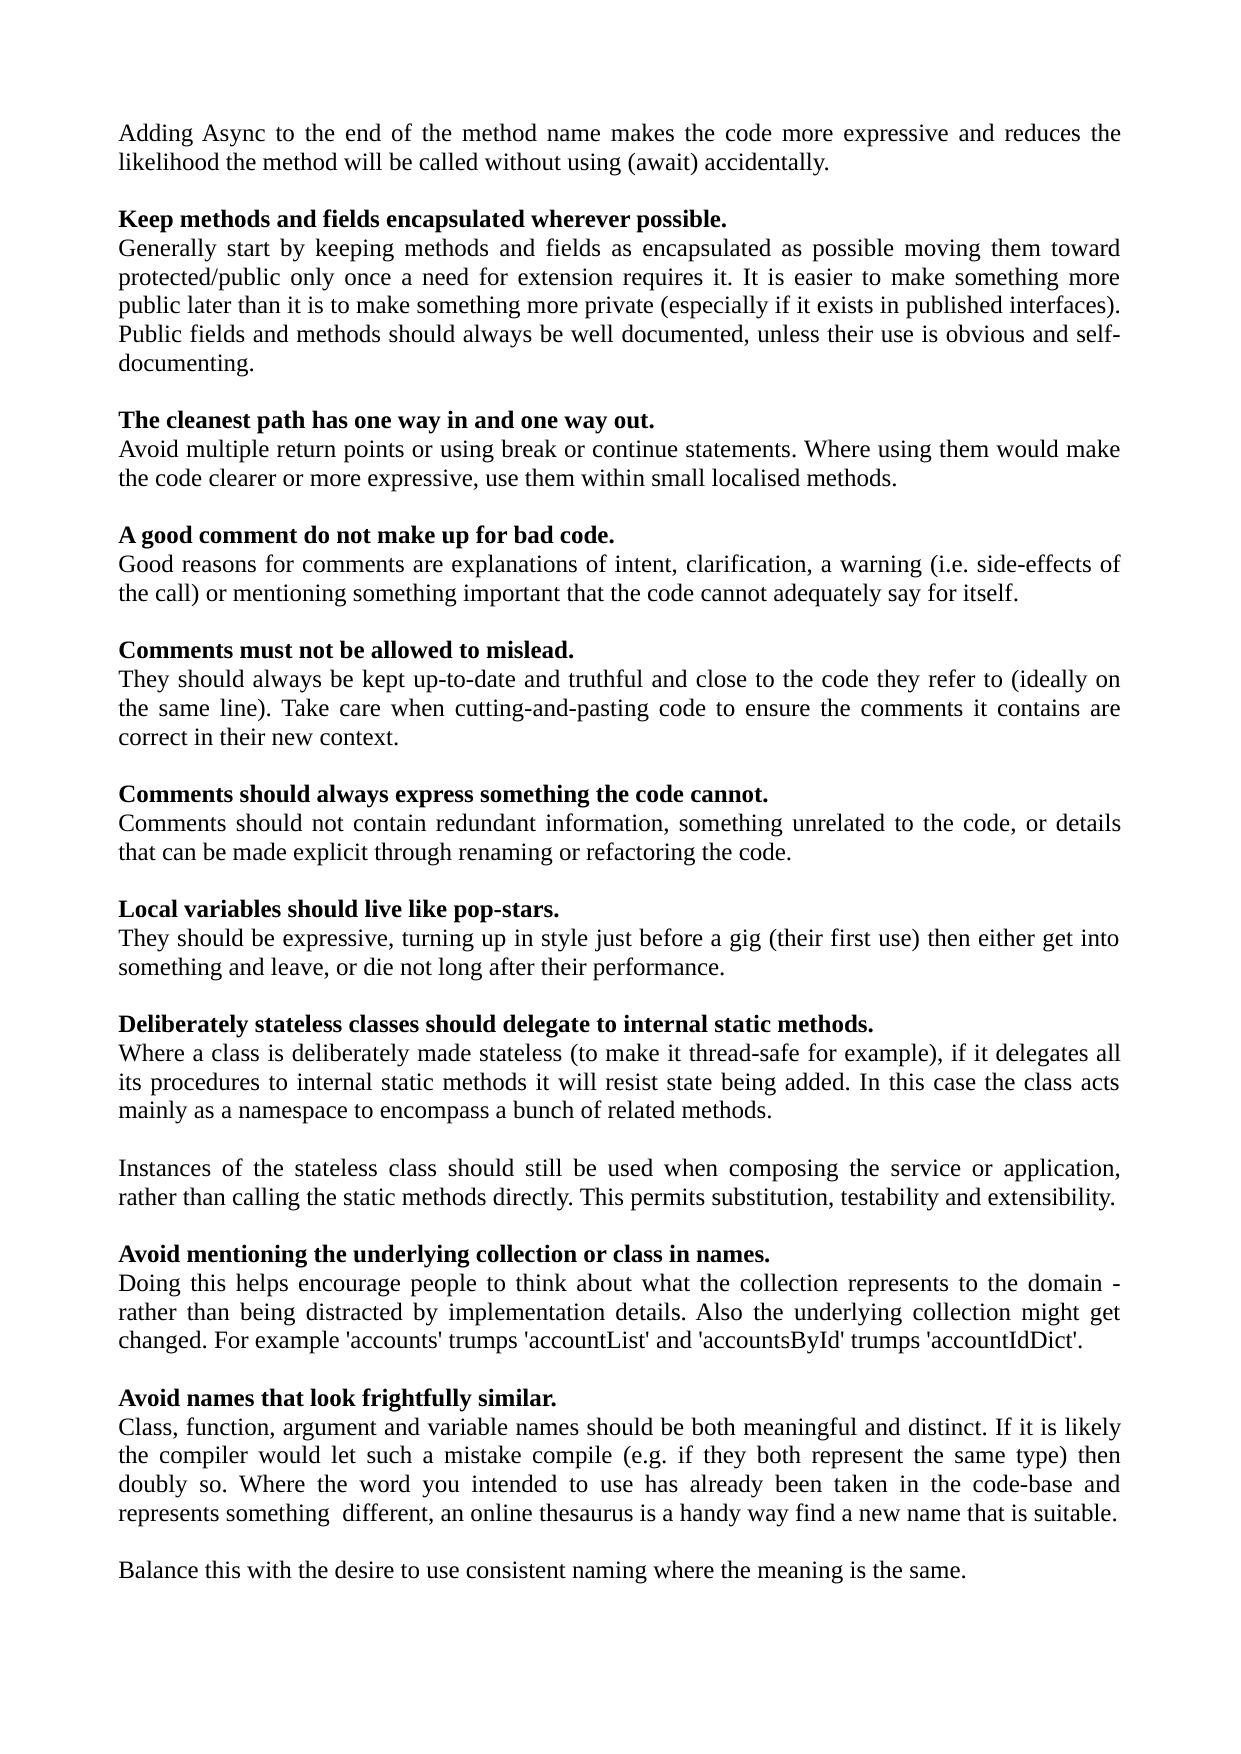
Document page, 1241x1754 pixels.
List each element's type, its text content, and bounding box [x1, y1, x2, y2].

text Adding Async to the end of the method name makes the code more expressive and reduces the likelihood the method will be called without using (await) accidentally. [118, 118, 1122, 176]
text The cleanest path has one way in and one way out. [118, 406, 1122, 434]
text Avoid mentioning the underlying collection or class in names. [118, 1239, 1122, 1268]
text Comments should always express something the code cannot. [118, 779, 1122, 808]
text A good comment do not make up for bad code. [118, 521, 1122, 549]
text Good reasons for comments are explanations of intent, clarification, a warning (i.e. side-effects of the call) or mentioning something important that the code cannot adequately say for itself. [118, 549, 1122, 607]
text Instances of the stateless class should still be used when composing the service or application, rather than calling the static methods directly. This permits substitution, testability and extensibility. [118, 1153, 1122, 1211]
text Where a class is deliberately made stateless (to make it thread-safe for example), if it delegates all its procedures to internal static methods it will resist state being added. In this case the class acts mainly as a namespace to encompass a bunch of related methods. [118, 1038, 1122, 1124]
text Doing this helps encourage people to think about what the collection represents to the domain - rather than being distracted by implementation details. Also the underlying collection might get changed. For example 'accounts' trumps 'accountList' and 'accountsById' trumps 'accountIdDict'. [118, 1268, 1122, 1354]
text Generally start by keeping methods and fields as encapsulated as possible moving them toward protected/public only once a need for extension requires it. It is easier to make something more public later than it is to make something more private (especially if it exists in published interfaces). Public fields and methods should always be well documented, unless their use is obvious and self-documenting. [118, 233, 1122, 377]
text Comments should not contain redundant information, something unrelated to the code, or details that can be made explicit through renaming or refactoring the code. [118, 808, 1122, 866]
text They should be expressive, turning up in style just before a gig (their first use) then either get into something and leave, or die not long after their performance. [118, 923, 1122, 981]
text Avoid names that look frightfully similar. [118, 1383, 1122, 1412]
text Balance this with the desire to use consistent naming where the meaning is the same. [118, 1556, 1122, 1584]
text Local variables should live like pop-stars. [118, 894, 1122, 923]
text Class, function, argument and variable names should be both meaningful and distinct. If it is likely the compiler would let such a mistake compile (e.g. if they both represent the same type) then doubly so. Where the word you intended to use has already been taken in the code-base and represents something different, an online thesaurus is a handy way find a new name that is suitable. [118, 1412, 1122, 1527]
text Avoid multiple return points or using break or continue statements. Where using them would make the code clearer or more expressive, use them within small localised methods. [118, 434, 1122, 492]
text Comments must not be allowed to mislead. [118, 636, 1122, 664]
text Keep methods and fields encapsulated wherever possible. [118, 204, 1122, 233]
text They should always be kept up-to-date and truthful and close to the code they refer to (ideally on the same line). Take care when cutting-and-pasting code to ensure the comments it contains are correct in their new context. [118, 664, 1122, 751]
text Deliberately stateless classes should delegate to internal static methods. [118, 1009, 1122, 1038]
